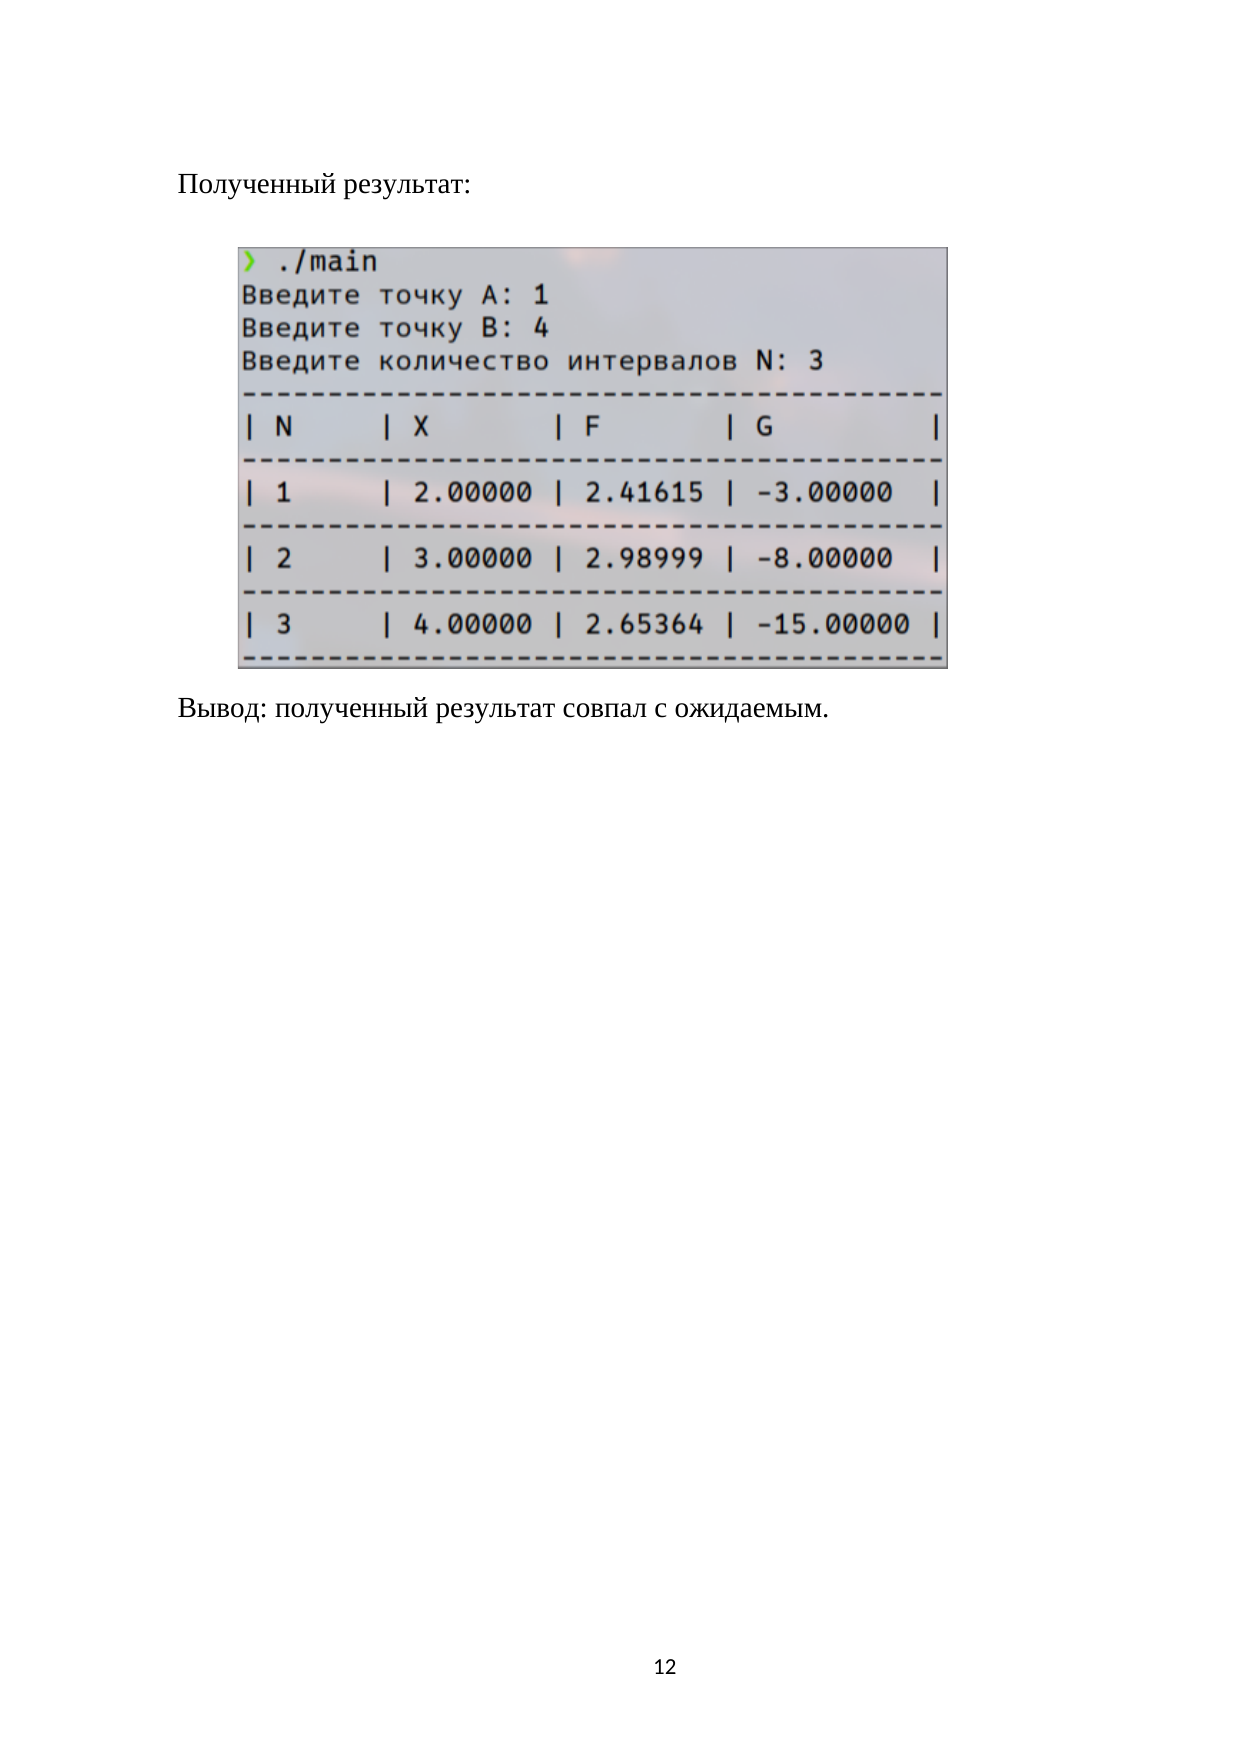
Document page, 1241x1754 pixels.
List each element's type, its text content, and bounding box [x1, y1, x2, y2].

text Полученный результат: [177, 166, 1152, 199]
text Вывод: полученный результат совпал с ожидаемым. [177, 691, 1152, 724]
picture [237, 247, 948, 669]
